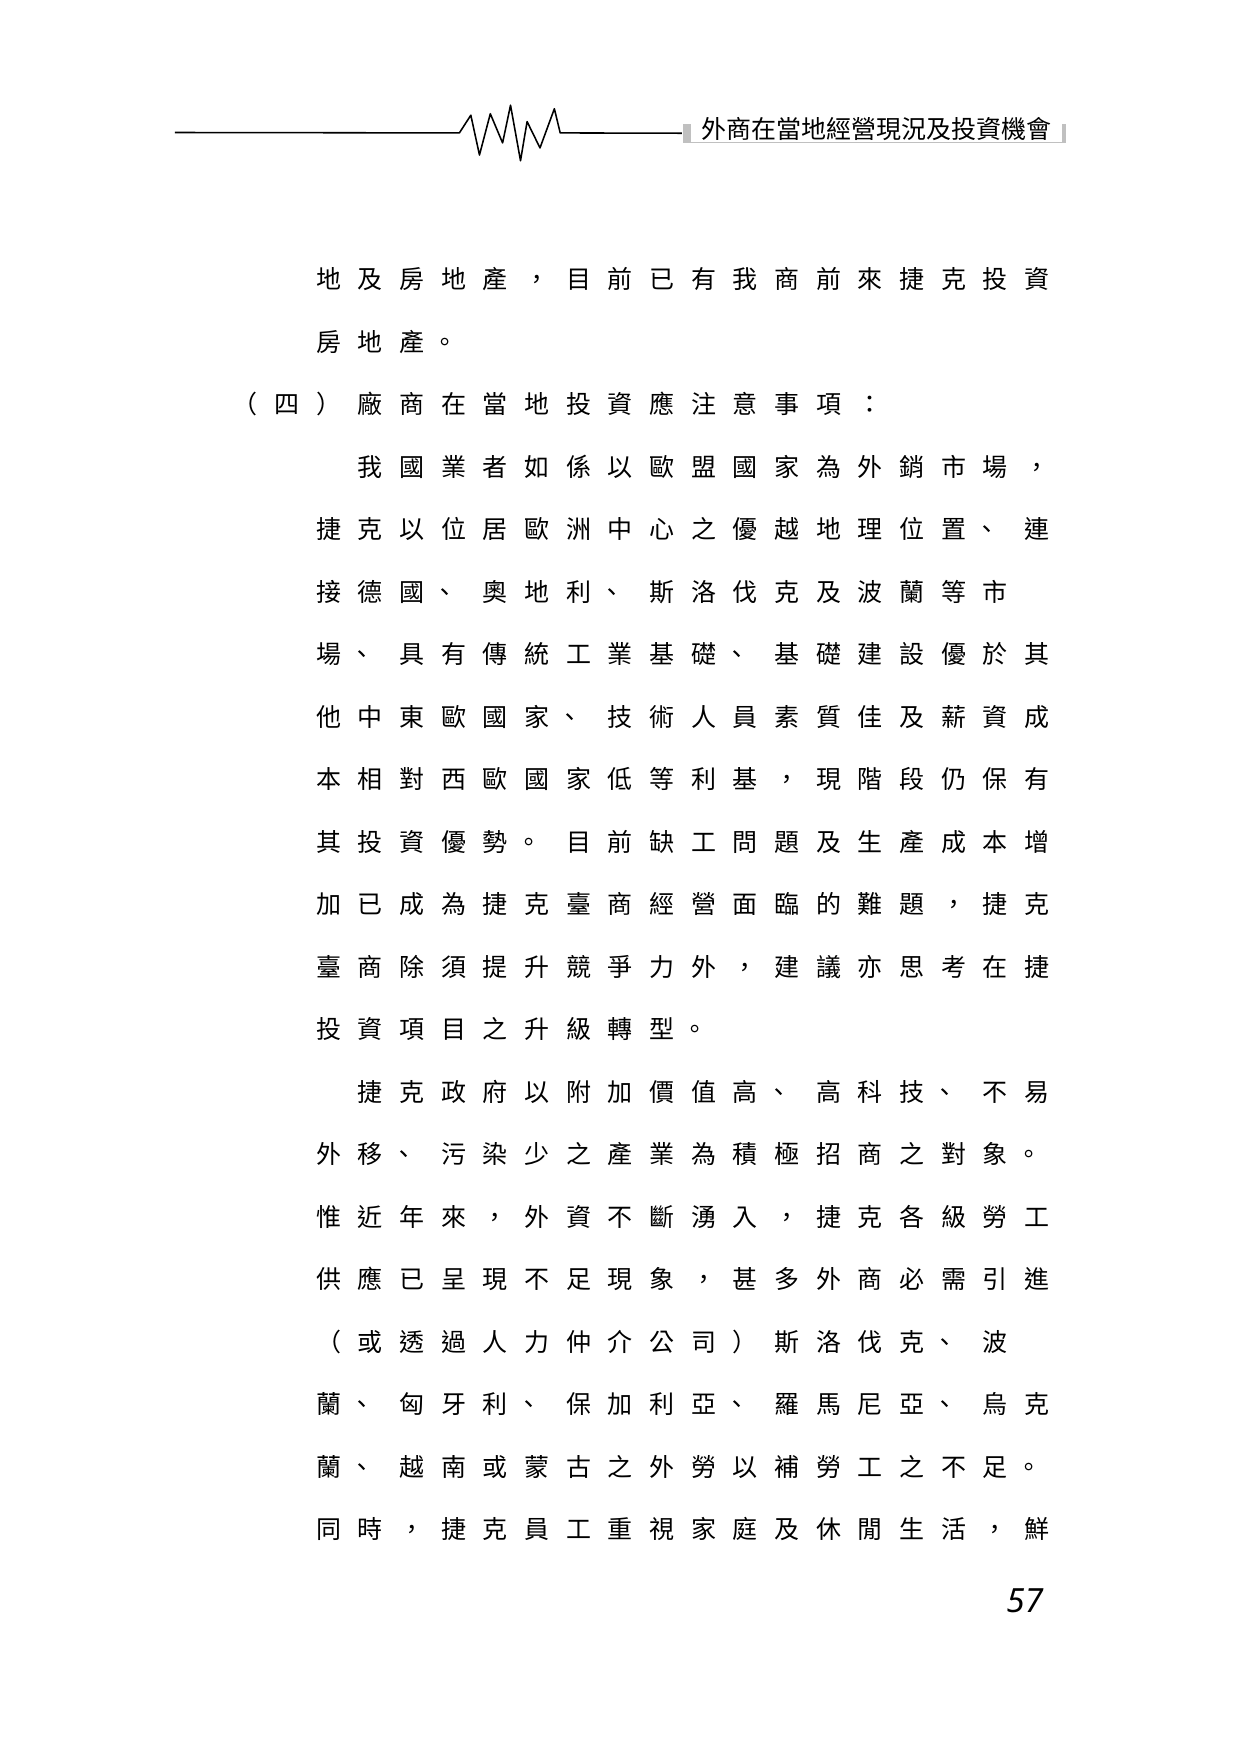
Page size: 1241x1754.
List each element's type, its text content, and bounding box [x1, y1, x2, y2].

text 我國業者如係以歐盟國家為外銷市場，捷克以位居歐洲中心之優越地理位置、連接德國、奧地利、斯洛伐克及波蘭等市場、具有傳統工業基礎、基礎建設優於其他中東歐國家、技術人員素質佳及薪資成本相對西歐國家低等利基，現階段仍保有其投資優勢。目前缺工問題及生產成本增加已成為捷克臺商經營面臨的難題，捷克臺商除須提升競爭力外，建議亦思考在捷投資項目之升級轉型。 [281, 424, 1058, 1049]
text 地及房地產，目前已有我商前來捷克投資房地產。 [207, 236, 1058, 361]
text 捷克政府以附加價值高、高科技、不易外移、污染少之產業為積極招商之對象。惟近年來，外資不斷湧入，捷克各級勞工供應已呈現不足現象，甚多外商必需引進（或透過人力仲介公司）斯洛伐克、波蘭、匈牙利、保加利亞、羅馬尼亞、烏克蘭、越南或蒙古之外勞以補勞工之不足。同時，捷克員工重視家庭及休閒生活，鮮 [281, 1049, 1058, 1549]
text （四）廠商在當地投資應注意事項： [207, 361, 1058, 424]
